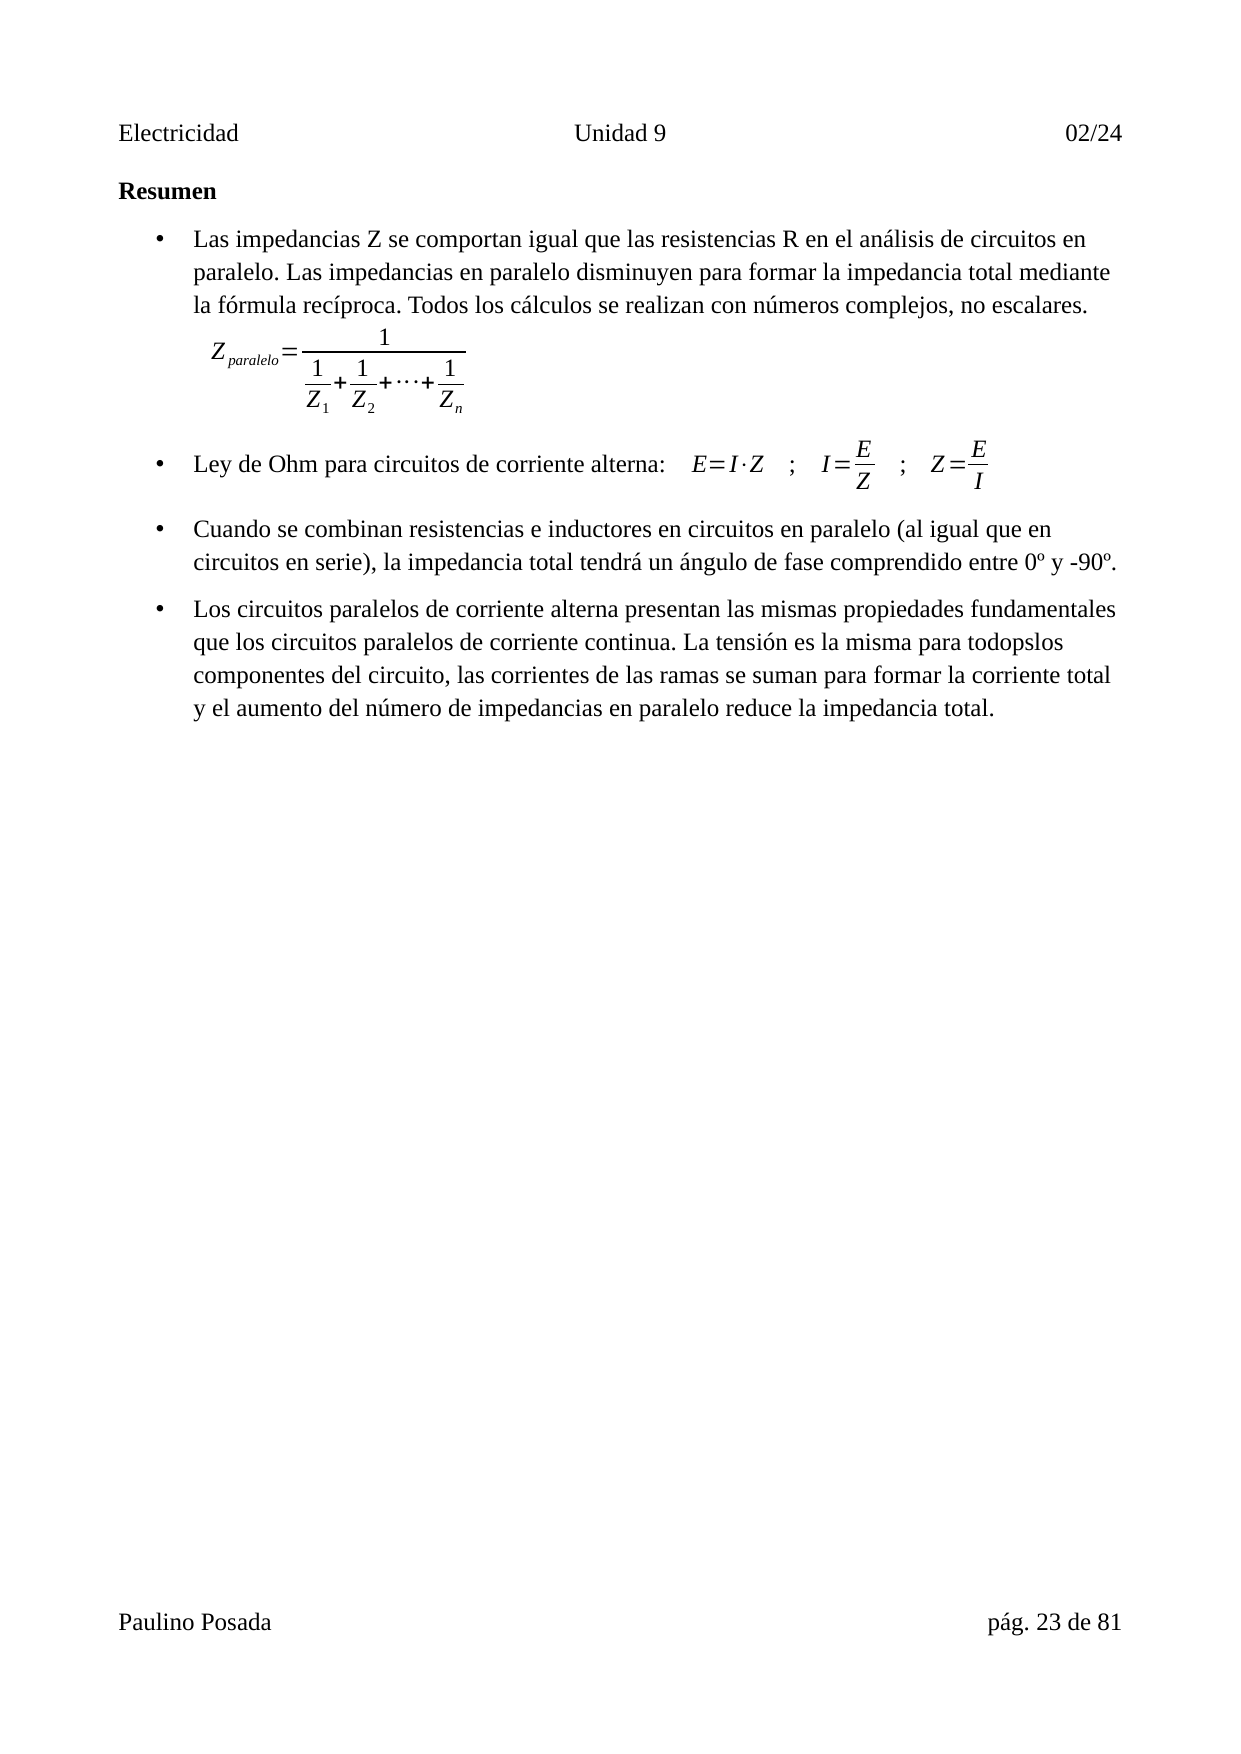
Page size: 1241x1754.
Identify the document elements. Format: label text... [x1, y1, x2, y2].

list Los circuitos paralelos de corriente alterna presentan las mismas propiedades fundamentales que los circuitos paralelos de corriente continua. La tensión es la misma para todopslos componentes del circuito, las corrientes de las ramas se suman para formar la corriente total y el aumento del número de impedancias en paralelo reduce la impedancia total. [156, 594, 1122, 722]
list Cuando se combinan resistencias e inductores en circuitos en paralelo (al igual que en circuitos en serie), la impedancia total tendrá un ángulo de fase comprendido entre 0º y -90º. [156, 514, 1122, 576]
list Ley de Ohm para circuitos de corriente alterna: ; ; [156, 436, 1122, 495]
text Resumen [118, 176, 1122, 205]
list Las impedancias Z se comportan igual que las resistencias R en el análisis de circuitos en paralelo. Las impedancias en paralelo disminuyen para formar la impedancia total mediante la fórmula recíproca. Todos los cálculos se realizan con números complejos, no escalares. [156, 224, 1122, 417]
